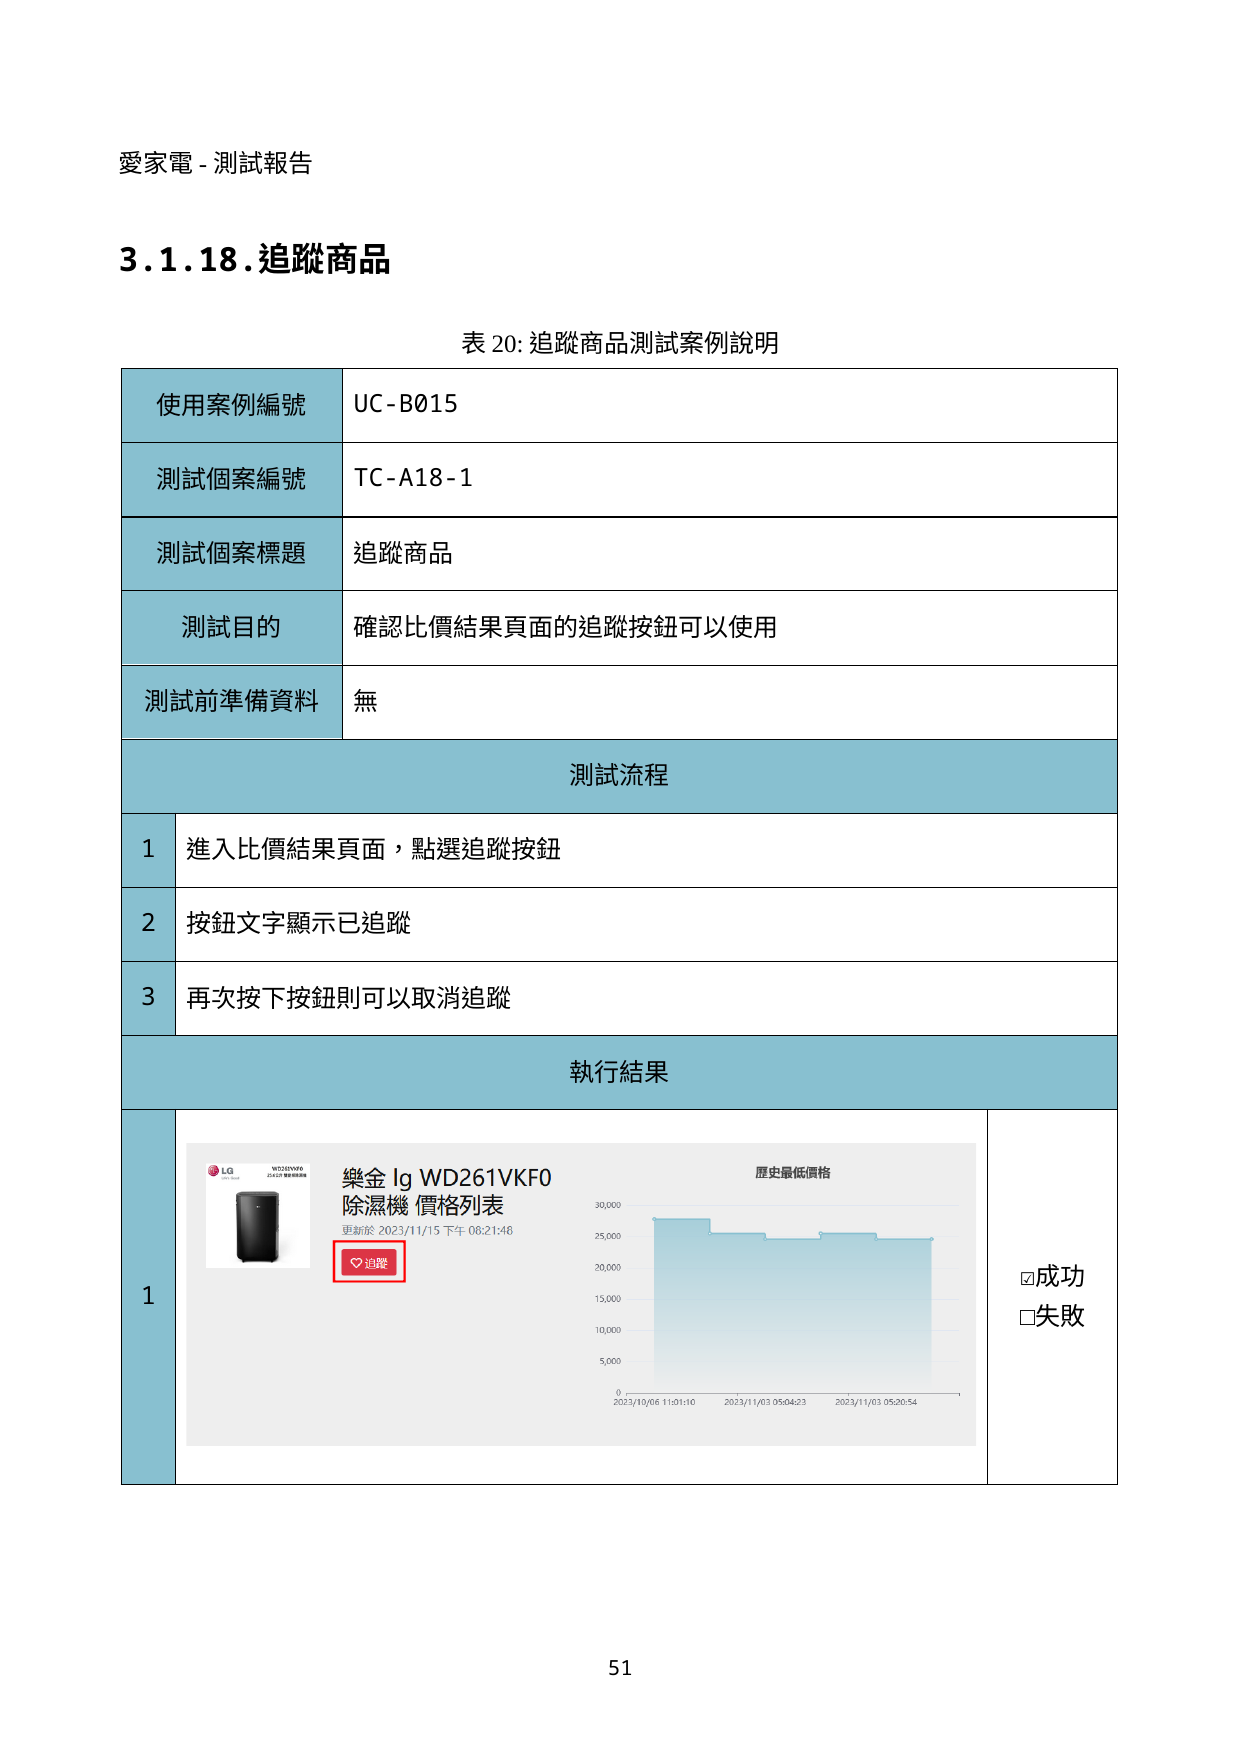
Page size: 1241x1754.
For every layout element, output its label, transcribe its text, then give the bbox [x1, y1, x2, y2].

table_cell [176, 1110, 987, 1484]
table_cell ☑成功 □失敗 [988, 1110, 1117, 1484]
table_cell 追蹤商品 [343, 518, 1117, 590]
text 表 20: 追蹤商品測試案例說明 [118, 323, 1122, 359]
table_cell 測試前準備資料 [122, 666, 342, 738]
table_cell 按鈕文字顯示已追蹤 [176, 888, 1117, 961]
table_cell TC-A18-1 [343, 443, 1117, 516]
table_cell 測試流程 [122, 740, 1117, 813]
table_cell 進入比價結果頁面，點選追蹤按鈕 [176, 814, 1117, 887]
table_header 使用案例編號 [122, 369, 342, 442]
table_cell 3 [122, 962, 175, 1035]
table_cell 執行結果 [122, 1036, 1117, 1109]
table_cell 測試個案編號 [122, 443, 342, 516]
table_cell 1 [122, 1110, 175, 1484]
table_cell 測試目的 [122, 591, 342, 664]
picture [186, 1143, 977, 1446]
table_header UC-B015 [343, 369, 1117, 442]
table_cell 再次按下按鈕則可以取消追蹤 [176, 962, 1117, 1035]
table_cell 測試個案標題 [122, 518, 342, 590]
subtitle 3.1.18.追蹤商品 [118, 232, 1122, 281]
table_cell 2 [122, 888, 175, 961]
table_cell 1 [122, 814, 175, 887]
table_cell 無 [343, 666, 1117, 738]
table_cell 確認比價結果頁面的追蹤按鈕可以使用 [343, 591, 1117, 664]
